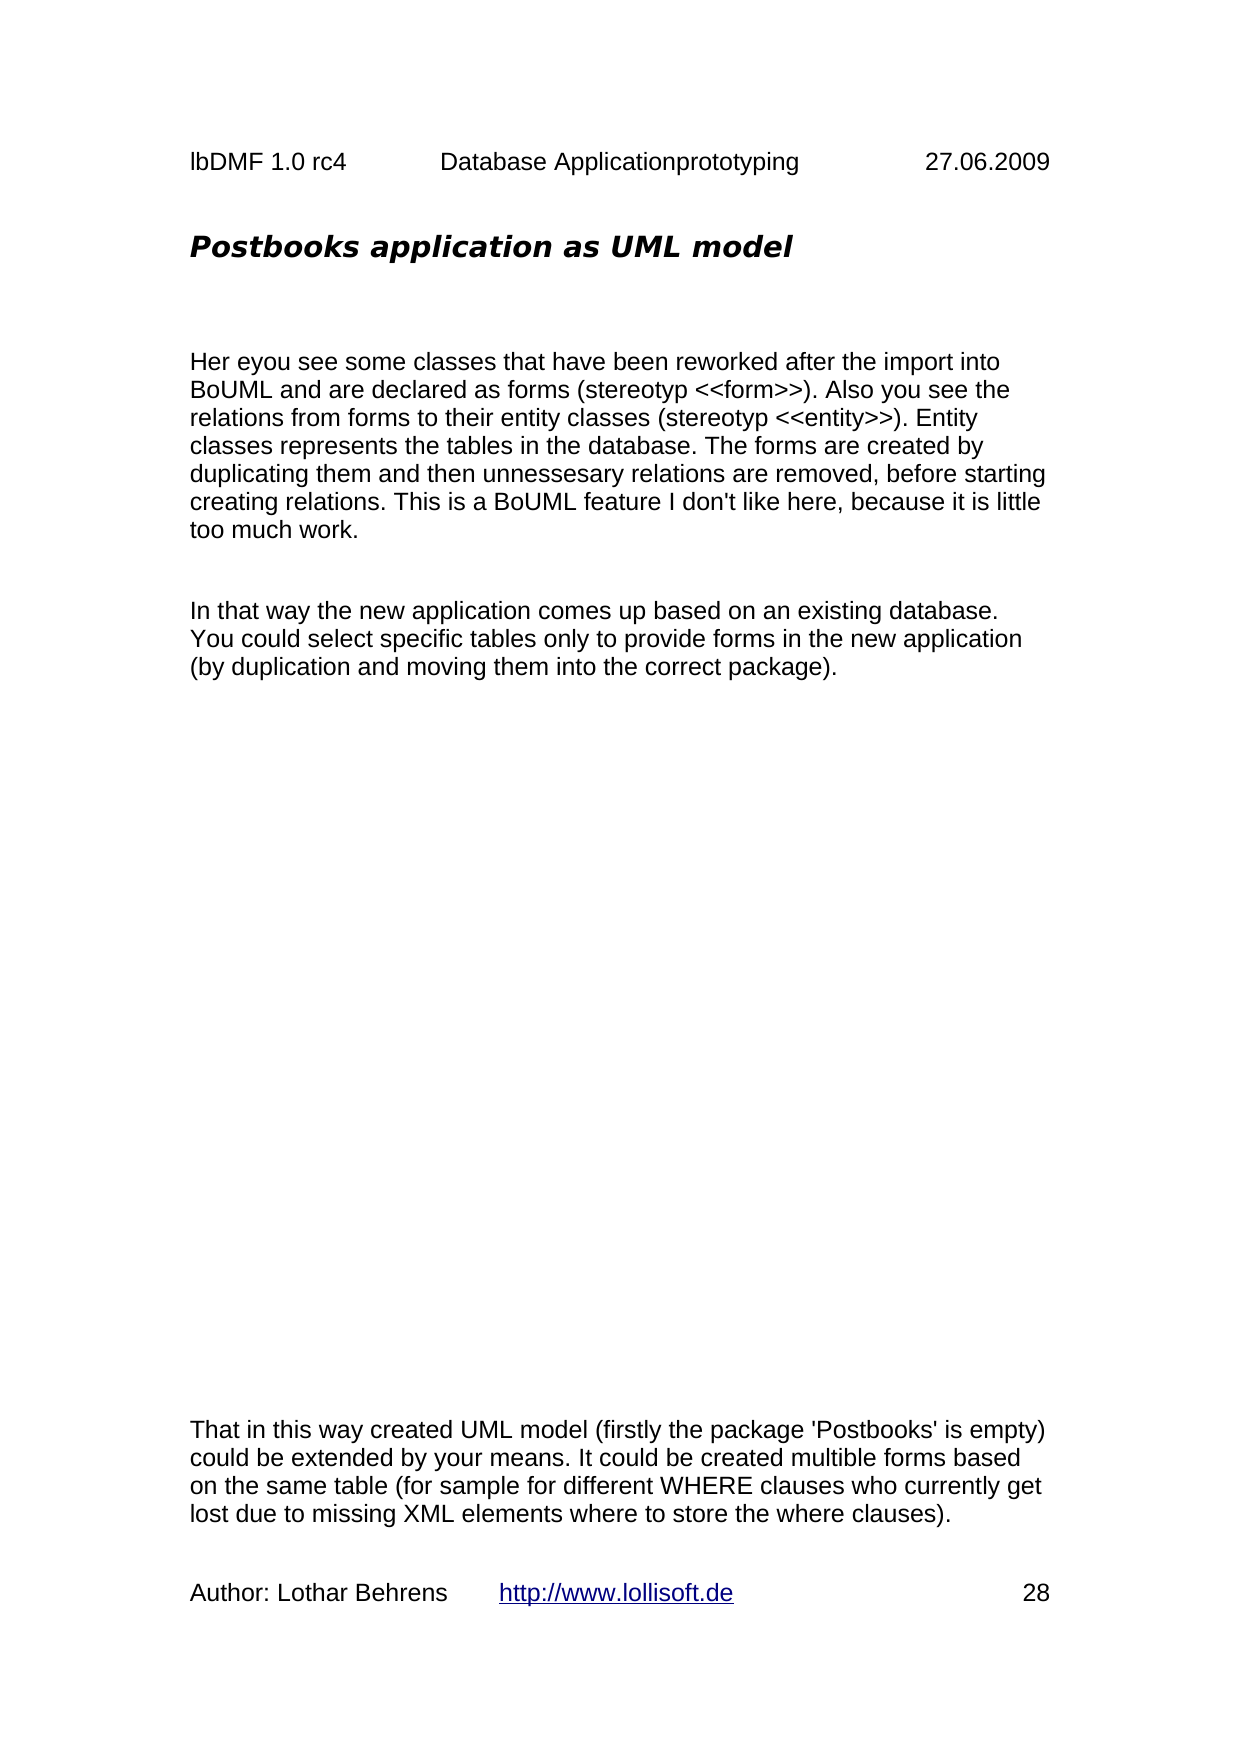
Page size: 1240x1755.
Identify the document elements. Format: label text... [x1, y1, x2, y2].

text In that way the new application comes up based on an existing database. You could select specific tables only to provide forms in the new application (by duplication and moving them into the correct package). [189, 597, 1050, 680]
subtitle Postbooks application as UML model [189, 230, 1050, 264]
text Her eyou see some classes that have been reworked after the import into BoUML and are declared as forms (stereotyp <<form>>). Also you see the relations from forms to their entity classes (stereotyp <<entity>>). Entity classes represents the tables in the database. The forms are created by duplicating them and then unnessesary relations are removed, before starting creating relations. This is a BoUML feature I don't like here, because it is little too much work. [189, 348, 1050, 544]
text That in this way created UML model (firstly the package 'Postbooks' is empty) could be extended by your means. It could be created multible forms based on the same table (for sample for different WHERE clauses who currently get lost due to missing XML elements where to store the where clauses). [189, 1416, 1050, 1528]
